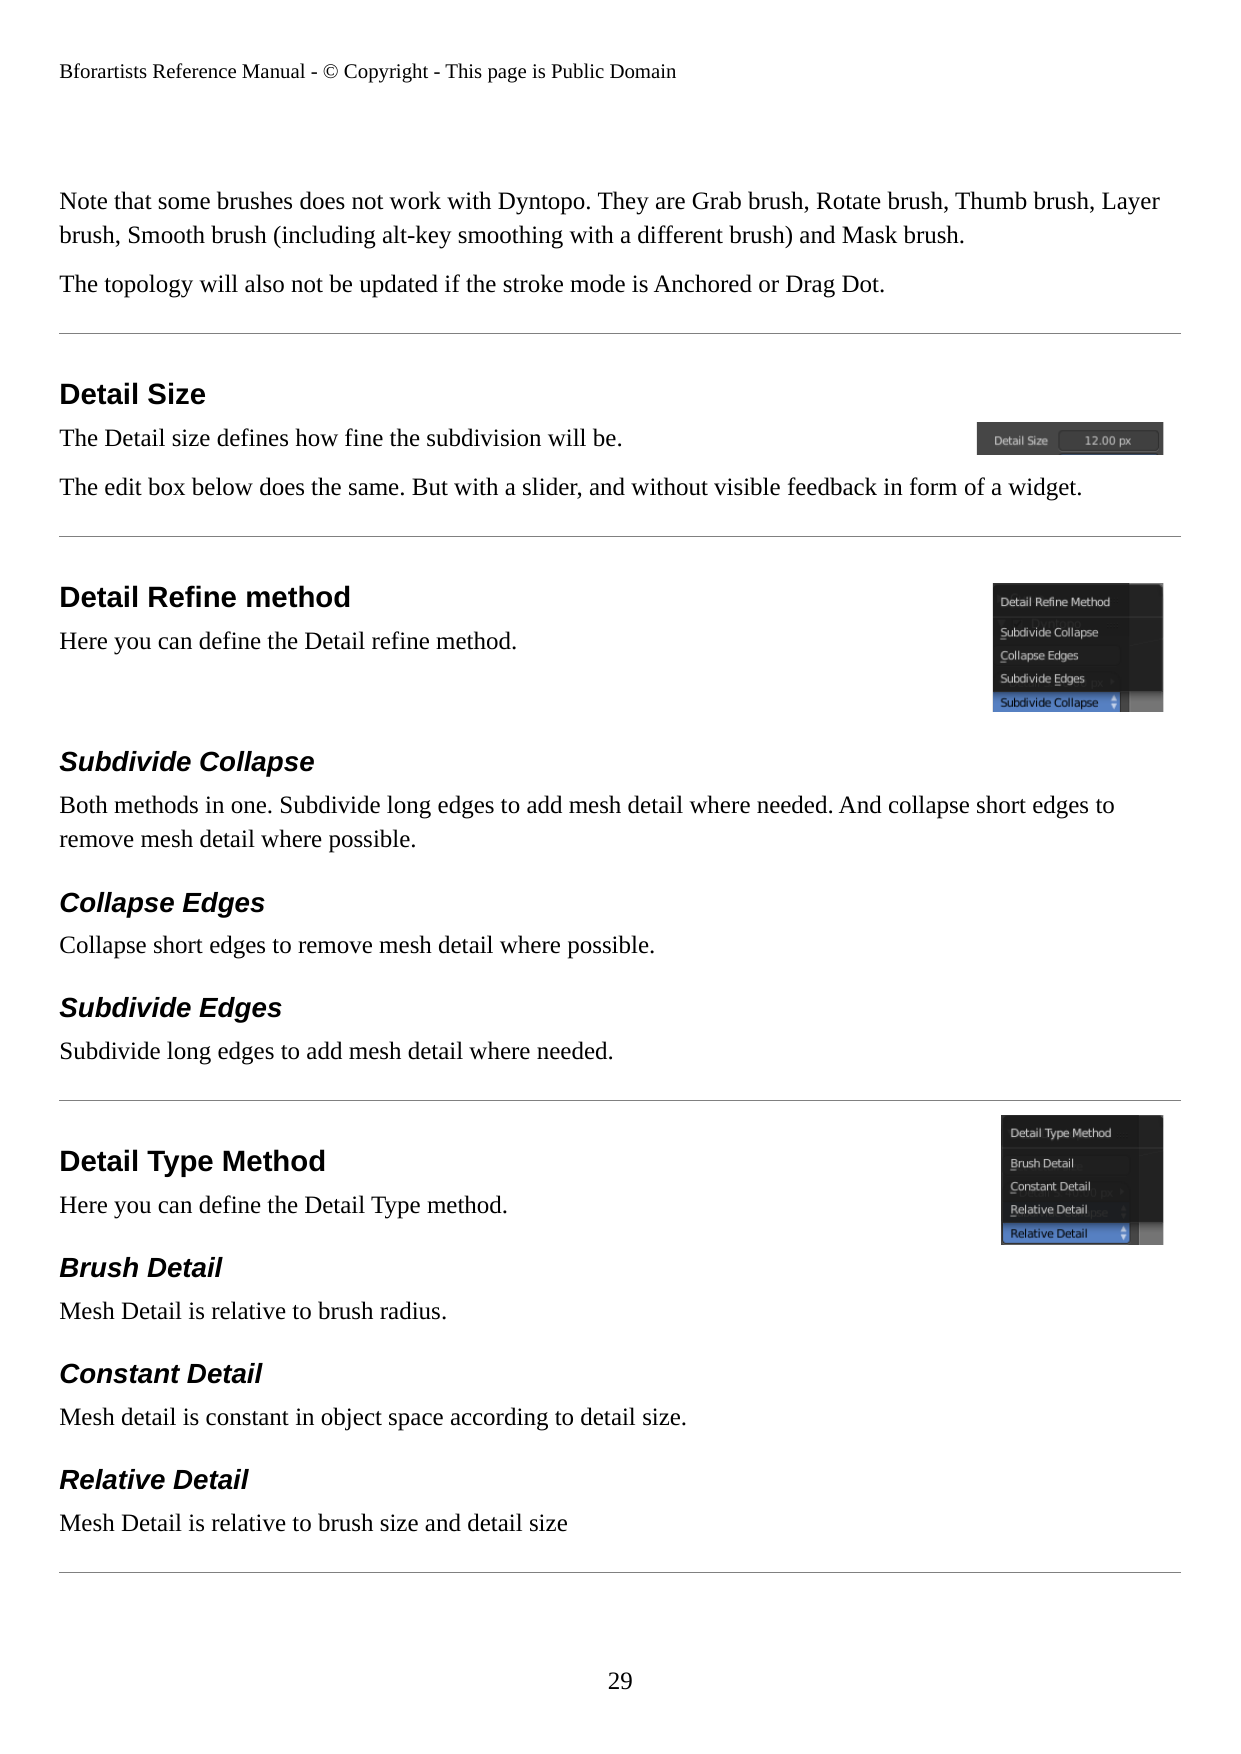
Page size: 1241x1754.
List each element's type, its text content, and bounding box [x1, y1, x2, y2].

text The Detail size defines how fine the subdivision will be. [59, 423, 976, 452]
subtitle Constant Detail [59, 1358, 1181, 1390]
subtitle [1164, 1144, 1181, 1178]
text Here you can define the Detail Type method. [59, 1190, 1001, 1219]
subtitle Collapse Edges [59, 886, 1181, 918]
text Here you can define the Detail refine method. [59, 626, 992, 655]
picture [992, 583, 1164, 712]
text Mesh Detail is relative to brush radius. [59, 1296, 1181, 1325]
text Note that some brushes does not work with Dyntopo. They are Grab brush, Rotate brush, Thumb brush, Layer brush, Smooth brush (including alt-key smoothing with a different brush) and Mask brush. [59, 186, 1181, 249]
subtitle Brush Detail [59, 1252, 1181, 1284]
picture [976, 422, 1164, 455]
subtitle Relative Detail [59, 1464, 1181, 1496]
text The topology will also not be updated if the stroke mode is Anchored or Drag Dot. [59, 269, 1181, 298]
subtitle Detail Size [59, 377, 1181, 411]
subtitle Detail Refine method [59, 580, 1181, 614]
subtitle Detail Type Method [59, 1144, 1001, 1178]
picture [1001, 1115, 1164, 1245]
text The edit box below does the same. But with a slider, and without visible feedback in form of a widget. [59, 472, 1181, 501]
text Both methods in one. Subdivide long edges to add mesh detail where needed. And collapse short edges to remove mesh detail where possible. [59, 790, 1181, 853]
subtitle Subdivide Collapse [59, 746, 1181, 777]
text Collapse short edges to remove mesh detail where possible. [59, 930, 1181, 959]
text Mesh Detail is relative to brush size and detail size [59, 1508, 1181, 1537]
text Mesh detail is constant in object space according to detail size. [59, 1402, 1181, 1431]
text Subdivide long edges to add mesh detail where needed. [59, 1036, 1181, 1065]
subtitle Subdivide Edges [59, 992, 1181, 1024]
